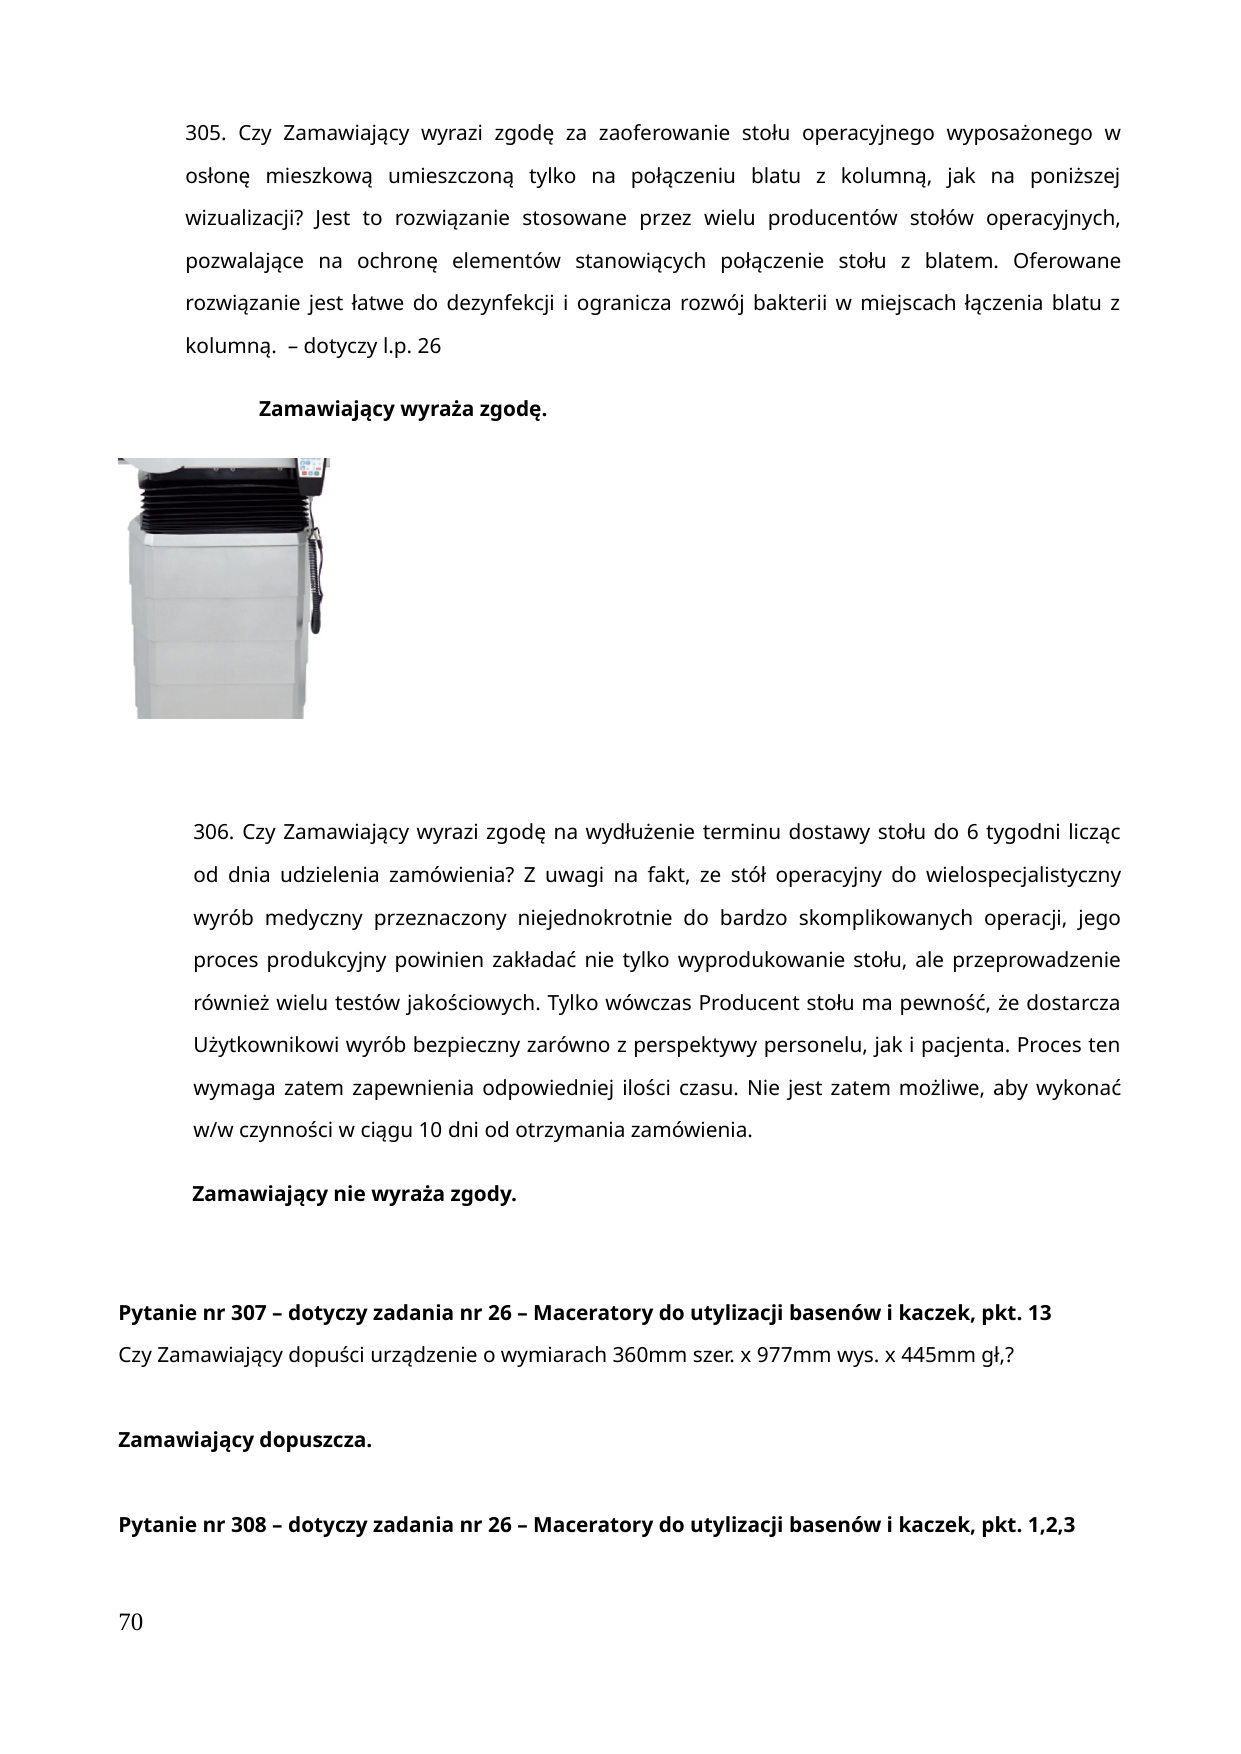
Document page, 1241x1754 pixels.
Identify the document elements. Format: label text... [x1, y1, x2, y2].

text Zamawiający nie wyraża zgody. [118, 1179, 1122, 1207]
text Pytanie nr 307 – dotyczy zadania nr 26 – Maceratory do utylizacji basenów i kaczek, pkt. 13 [118, 1298, 1122, 1326]
list Zamawiający wyraża zgodę. [148, 394, 1122, 423]
list 306. Czy Zamawiający wyrazi zgodę na wydłużenie terminu dostawy stołu do 6 tygodni licząc od dnia udzielenia zamówienia? Z uwagi na fakt, ze stół operacyjny do wielospecjalistyczny wyrób medyczny przeznaczony niejednokrotnie do bardzo skomplikowanych operacji, jego proces produkcyjny powinien zakładać nie tylko wyprodukowanie stołu, ale przeprowadzenie również wielu testów jakościowych. Tylko wówczas Producent stołu ma pewność, że dostarcza Użytkownikowi wyrób bezpieczny zarówno z perspektywy personelu, jak i pacjenta. Proces ten wymaga zatem zapewnienia odpowiedniej ilości czasu. Nie jest zatem możliwe, aby wykonać w/w czynności w ciągu 10 dni od otrzymania zamówienia. [156, 817, 1122, 1144]
list 305. Czy Zamawiający wyrazi zgodę za zaoferowanie stołu operacyjnego wyposażonego w osłonę mieszkową umieszczoną tylko na połączeniu blatu z kolumną, jak na poniższej wizualizacji? Jest to rozwiązanie stosowane przez wielu producentów stołów operacyjnych, pozwalające na ochronę elementów stanowiących połączenie stołu z blatem. Oferowane rozwiązanie jest łatwe do dezynfekcji i ogranicza rozwój bakterii w miejscach łączenia blatu z kolumną. – dotyczy l.p. 26 [148, 118, 1122, 359]
text Zamawiający dopuszcza. [118, 1425, 1122, 1454]
picture [118, 458, 331, 719]
text Pytanie nr 308 – dotyczy zadania nr 26 – Maceratory do utylizacji basenów i kaczek, pkt. 1,2,3 [118, 1511, 1122, 1539]
text Czy Zamawiający dopuści urządzenie o wymiarach 360mm szer. x 977mm wys. x 445mm gł,? [118, 1340, 1122, 1369]
